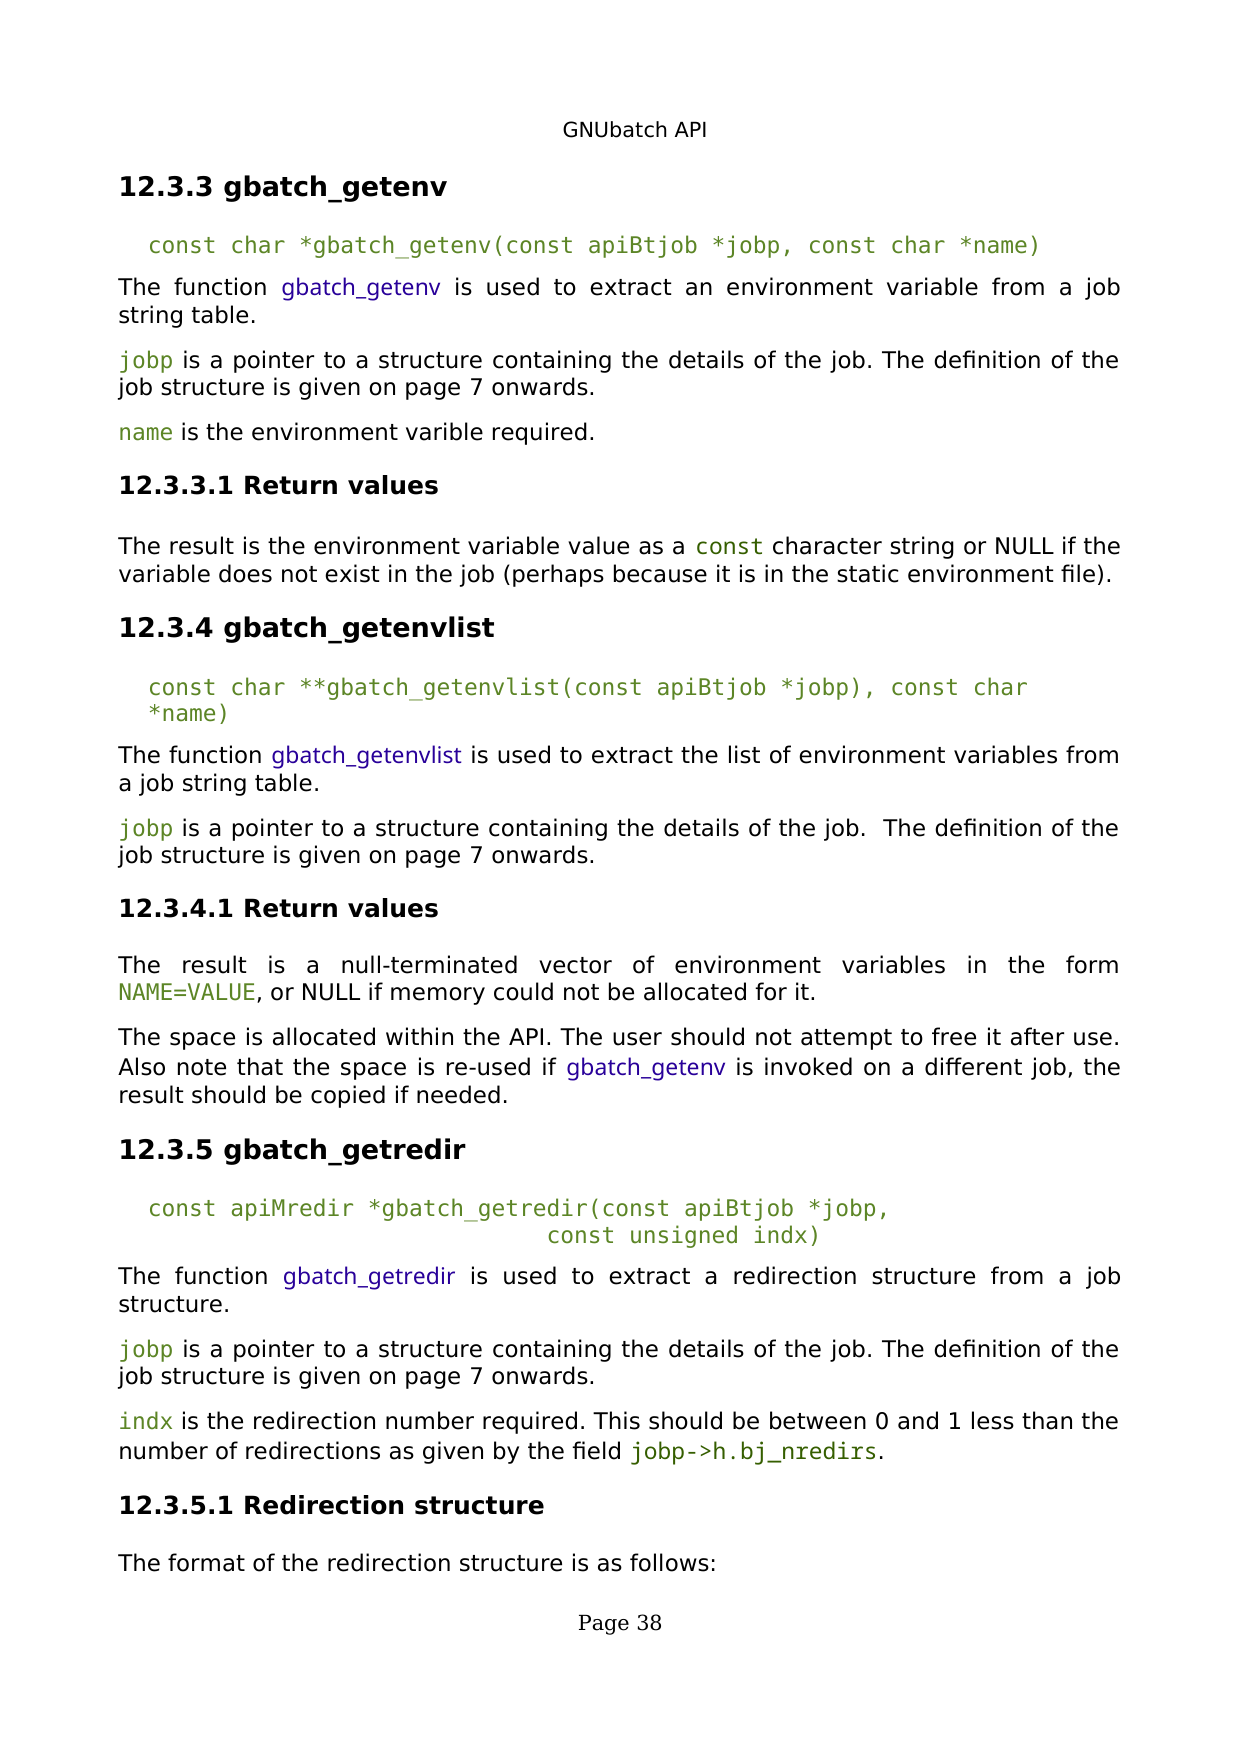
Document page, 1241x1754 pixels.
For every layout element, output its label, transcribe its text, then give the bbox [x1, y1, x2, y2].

subtitle gbatch_getredir [118, 1134, 1122, 1166]
text indx is the redirection number required. This should be between 0 and 1 less than the number of redirections as given by the field jobp->h.bj_nredirs. [118, 1408, 1122, 1467]
subtitle Redirection structure [118, 1492, 1122, 1521]
subtitle Return values [118, 894, 1122, 923]
text The format of the redirection structure is as follows: [118, 1550, 1122, 1577]
text jobp is a pointer to a structure containing the details of the job. The definition of the job structure is given on page 7 onwards. [118, 1337, 1122, 1390]
text The space is allocated within the API. The user should not attempt to free it after use. Also note that the space is re-used if gbatch_getenv is invoked on a different job, the result should be copied if needed. [118, 1024, 1122, 1109]
subtitle Return values [118, 471, 1122, 500]
text jobp is a pointer to a structure containing the details of the job. The definition of the job structure is given on page 7 onwards. [118, 347, 1122, 401]
text The result is the environment variable value as a const character string or NULL if the variable does not exist in the job (perhaps because it is in the static environment file). [118, 530, 1122, 588]
text const apiMredir *gbatch_getredir(const apiBtjob *jobp, [148, 1195, 1122, 1222]
text The function gbatch_getenv is used to extract an environment variable from a job string table. [118, 271, 1122, 329]
subtitle gbatch_getenv [118, 172, 1122, 203]
text const char **gbatch_getenvlist(const apiBtjob *jobp), const char *name) [148, 674, 1122, 727]
text const unsigned indx) [148, 1222, 1122, 1248]
text const char *gbatch_getenv(const apiBtjob *jobp, const char *name) [148, 233, 1122, 259]
text The function gbatch_getredir is used to extract a redirection structure from a job structure. [118, 1260, 1122, 1318]
text name is the environment varible required. [118, 419, 1122, 446]
subtitle gbatch_getenvlist [118, 613, 1122, 644]
text The function gbatch_getenvlist is used to extract the list of environment variables from a job string table. [118, 739, 1122, 797]
text The result is a null-terminated vector of environment variables in the form NAME=VALUE, or NULL if memory could not be allocated for it. [118, 953, 1122, 1006]
text jobp is a pointer to a structure containing the details of the job. The definition of the job structure is given on page 7 onwards. [118, 815, 1122, 869]
